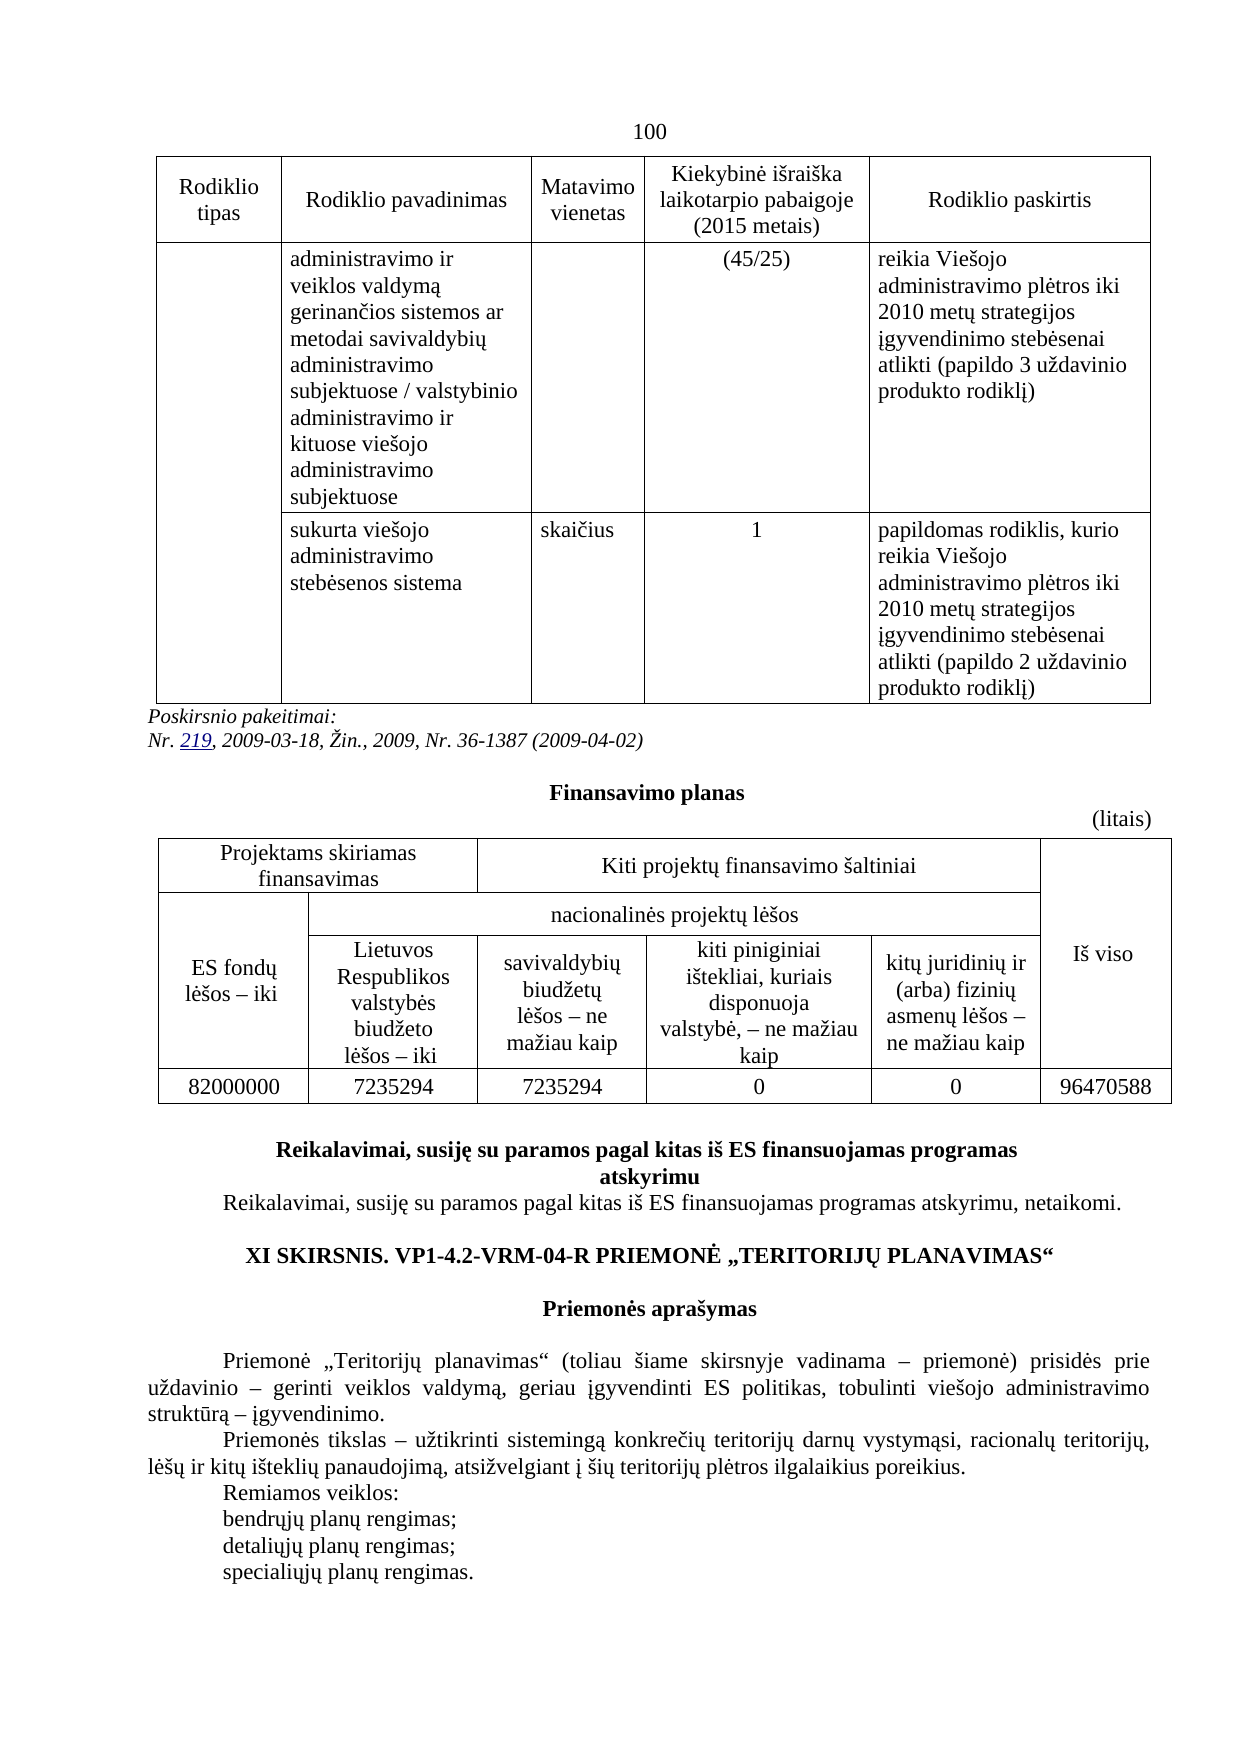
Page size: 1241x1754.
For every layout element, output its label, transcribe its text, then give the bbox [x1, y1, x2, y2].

table_cell kiti piniginiai ištekliai, kuriais disponuoja valstybė, – ne mažiau kaip [647, 936, 871, 1068]
table_cell [157, 243, 281, 703]
text Priemonės tikslas – užtikrinti sistemingą konkrečių teritorijų darnų vystymąsi, racionalų teritorijų, lėšų ir kitų išteklių panaudojimą, atsižvelgiant į šių teritorijų plėtros ilgalaikius poreikius. [148, 1426, 1152, 1479]
table_cell sukurta viešojo administravimo stebėsenos sistema [282, 513, 531, 703]
table_cell (45/25) [645, 243, 869, 512]
table_cell [532, 243, 644, 512]
table_cell 82000000 [159, 1069, 308, 1103]
table_cell Lietuvos Respublikos valstybės biudžeto lėšos – iki [309, 936, 477, 1068]
table_header Projektams skiriamas finansavimas [159, 839, 477, 892]
text Finansavimo planas [148, 779, 1152, 805]
table_cell 7235294 [478, 1069, 646, 1103]
table_cell kitų juridinių ir (arba) fizinių asmenų lėšos – ne mažiau kaip [872, 936, 1040, 1068]
table_header Rodiklio pavadinimas [282, 157, 531, 242]
text detaliųjų planų rengimas; [148, 1532, 1152, 1558]
table_cell skaičius [532, 513, 644, 703]
text Priemonės aprašymas [148, 1294, 1152, 1321]
table_cell papildomas rodiklis, kurio reikia Viešojo administravimo plėtros iki 2010 metų strategijos įgyvendinimo stebėsenai atlikti (papildo 2 uždavinio produkto rodiklį) [870, 513, 1150, 703]
table_header Iš viso [1041, 839, 1171, 1068]
table_header Kiekybinė išraiška laikotarpio pabaigoje (2015 metais) [645, 157, 869, 242]
text specialiųjų planų rengimas. [148, 1558, 1152, 1584]
text Nr. 219, 2009-03-18, Žin., 2009, Nr. 36-1387 (2009-04-02) [148, 728, 1152, 752]
table_header Matavimo vienetas [532, 157, 644, 242]
table_cell ES fondų lėšos – iki [159, 893, 308, 1068]
table_header Kiti projektų finansavimo šaltiniai [478, 839, 1040, 892]
table_cell 7235294 [309, 1069, 477, 1103]
table_cell 96470588 [1041, 1069, 1171, 1103]
table_header Rodiklio tipas [157, 157, 281, 242]
text (litais) [148, 805, 1152, 832]
table_cell nacionalinės projektų lėšos [309, 893, 1040, 935]
text Reikalavimai, susiję su paramos pagal kitas iš ES finansuojamas programas atskyrimu, netaikomi. [148, 1189, 1152, 1216]
table_cell 0 [872, 1069, 1040, 1103]
text Reikalavimai, susiję su paramos pagal kitas iš ES finansuojamas programas atskyrimu [148, 1136, 1152, 1189]
table_header Rodiklio paskirtis [870, 157, 1150, 242]
table_cell 0 [647, 1069, 871, 1103]
text Remiamos veiklos: [148, 1479, 1152, 1505]
text Poskirsnio pakeitimai: [148, 704, 1152, 728]
text Priemonė „Teritorijų planavimas“ (toliau šiame skirsnyje vadinama – priemonė) prisidės prie uždavinio – gerinti veiklos valdymą, geriau įgyvendinti ES politikas, tobulinti viešojo administravimo struktūrą – įgyvendinimo. [148, 1347, 1152, 1426]
text bendrųjų planų rengimas; [148, 1505, 1152, 1532]
text XI SKIRSNIS. VP1-4.2-VRM-04-R PRIEMONĖ „TERITORIJŲ PLANAVIMAS“ [148, 1242, 1152, 1268]
table_cell 1 [645, 513, 869, 703]
table_cell reikia Viešojo administravimo plėtros iki 2010 metų strategijos įgyvendinimo stebėsenai atlikti (papildo 3 uždavinio produkto rodiklį) [870, 243, 1150, 512]
table_cell savivaldybių biudžetų lėšos – ne mažiau kaip [478, 936, 646, 1068]
table_cell administravimo ir veiklos valdymą gerinančios sistemos ar metodai savivaldybių administravimo subjektuose / valstybinio administravimo ir kituose viešojo administravimo subjektuose [282, 243, 531, 512]
